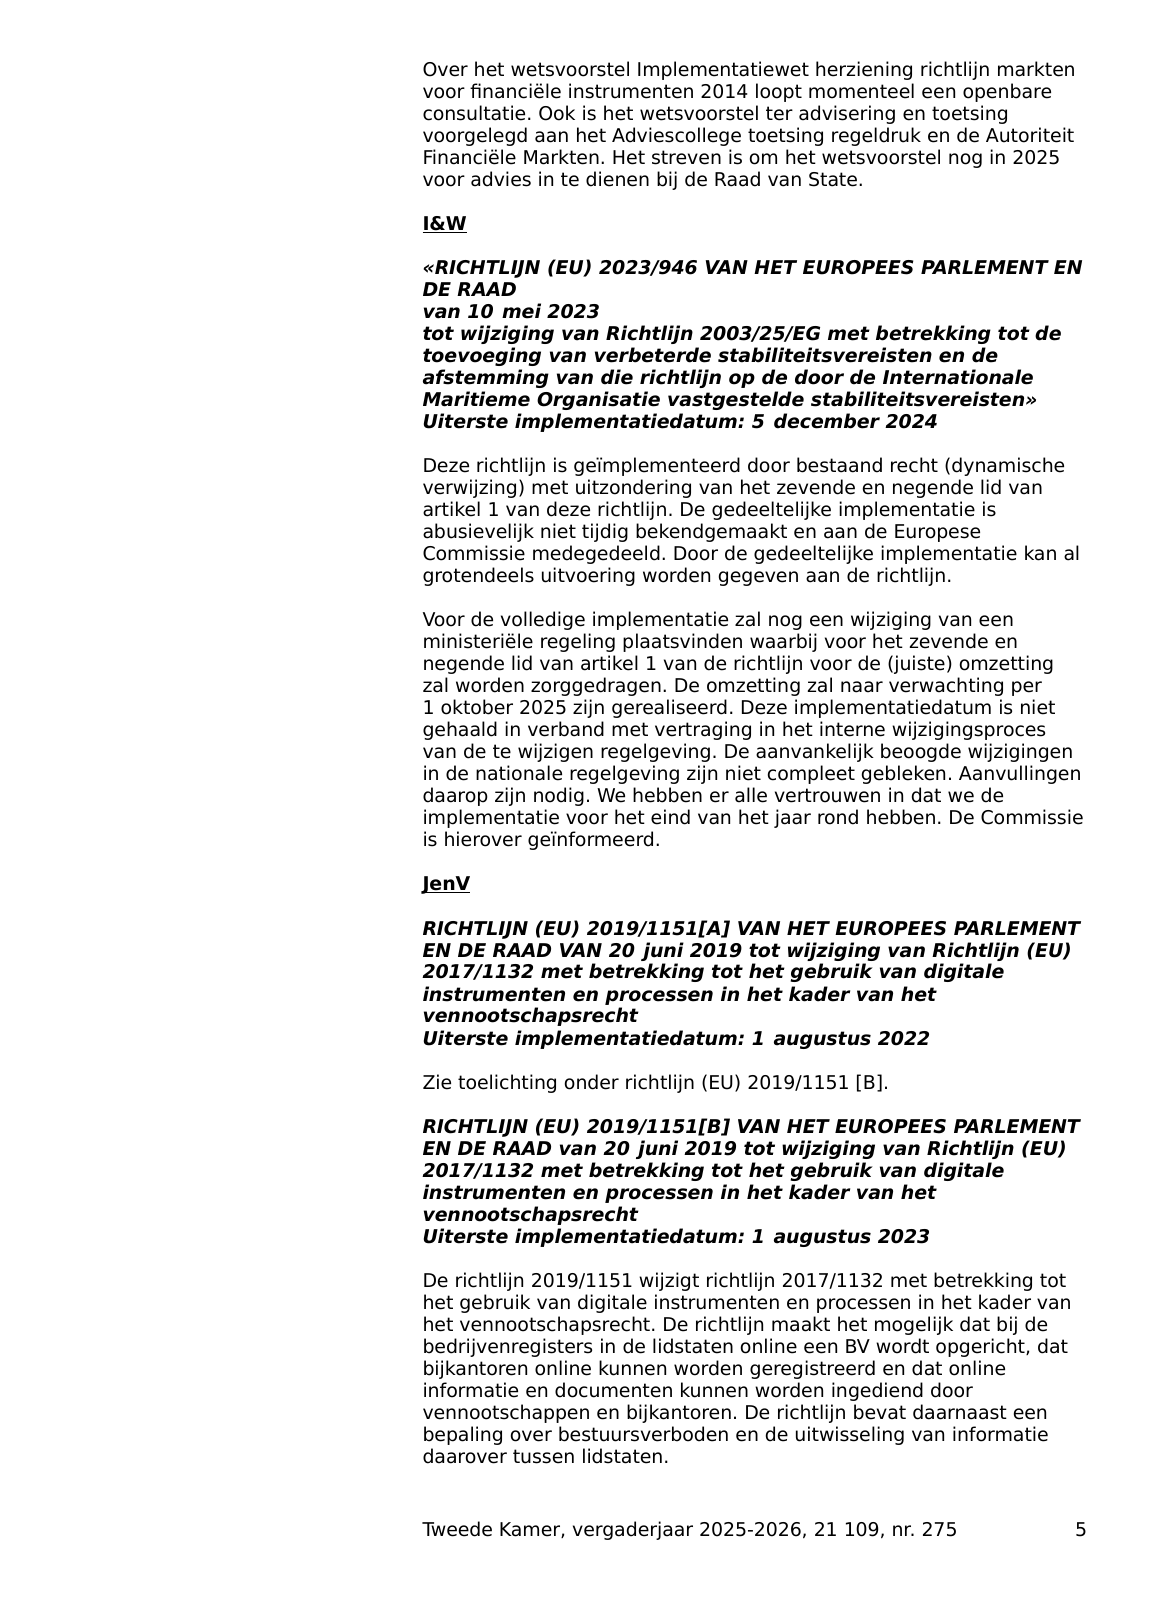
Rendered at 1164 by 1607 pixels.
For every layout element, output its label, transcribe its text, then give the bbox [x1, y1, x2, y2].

text Deze richtlijn is geïmplementeerd door bestaand recht (dynamische verwijzing) met uitzondering van het zevende en negende lid van artikel 1 van deze richtlijn. De gedeeltelijke implementatie is abusievelijk niet tijdig bekendgemaakt en aan de Europese Commissie medegedeeld. Door de gedeeltelijke implementatie kan al grotendeels uitvoering worden gegeven aan de richtlijn. [422, 455, 1087, 587]
text van 10 mei 2023 [422, 301, 1087, 323]
subtitle JenV [422, 873, 1087, 895]
text Over het wetsvoorstel Implementatiewet herziening richtlijn markten voor financiële instrumenten 2014 loopt momenteel een openbare consultatie. Ook is het wetsvoorstel ter advisering en toetsing voorgelegd aan het Adviescollege toetsing regeldruk en de Autoriteit Financiële Markten. Het streven is om het wetsvoorstel nog in 2025 voor advies in te dienen bij de Raad van State. [422, 59, 1087, 191]
subtitle I&W [422, 213, 1087, 235]
text De richtlijn 2019/1151 wijzigt richtlijn 2017/1132 met betrekking tot het gebruik van digitale instrumenten en processen in het kader van het vennootschapsrecht. De richtlijn maakt het mogelijk dat bij de bedrijvenregisters in de lidstaten online een BV wordt opgericht, dat bijkantoren online kunnen worden geregistreerd en dat online informatie en documenten kunnen worden ingediend door vennootschappen en bijkantoren. De richtlijn bevat daarnaast een bepaling over bestuursverboden en de uitwisseling van informatie daarover tussen lidstaten. [422, 1270, 1087, 1468]
text RICHTLIJN (EU) 2019/1151[B] VAN HET EUROPEES PARLEMENT EN DE RAAD van 20 juni 2019 tot wijziging van Richtlijn (EU) 2017/1132 met betrekking tot het gebruik van digitale instrumenten en processen in het kader van het vennootschapsrecht [422, 1116, 1087, 1226]
text Voor de volledige implementatie zal nog een wijziging van een ministeriële regeling plaatsvinden waarbij voor het zevende en negende lid van artikel 1 van de richtlijn voor de (juiste) omzetting zal worden zorggedragen. De omzetting zal naar verwachting per 1 oktober 2025 zijn gerealiseerd. Deze implementatiedatum is niet gehaald in verband met vertraging in het interne wijzigingsproces van de te wijzigen regelgeving. De aanvankelijk beoogde wijzigingen in de nationale regelgeving zijn niet compleet gebleken. Aanvullingen daarop zijn nodig. We hebben er alle vertrouwen in dat we de implementatie voor het eind van het jaar rond hebben. De Commissie is hierover geïnformeerd. [422, 609, 1087, 851]
text «RICHTLIJN (EU) 2023/946 VAN HET EUROPEES PARLEMENT EN DE RAAD [422, 257, 1087, 301]
text Zie toelichting onder richtlijn (EU) 2019/1151 [B]. [422, 1072, 1087, 1093]
text Uiterste implementatiedatum: 5 december 2024 [422, 411, 1087, 433]
text RICHTLIJN (EU) 2019/1151[A] VAN HET EUROPEES PARLEMENT EN DE RAAD VAN 20 juni 2019 tot wijziging van Richtlijn (EU) 2017/1132 met betrekking tot het gebruik van digitale instrumenten en processen in het kader van het vennootschapsrecht [422, 917, 1087, 1027]
text Uiterste implementatiedatum: 1 augustus 2022 [422, 1027, 1087, 1049]
text tot wijziging van Richtlijn 2003/25/EG met betrekking tot de toevoeging van verbeterde stabiliteitsvereisten en de afstemming van die richtlijn op de door de Internationale Maritieme Organisatie vastgestelde stabiliteitsvereisten» [422, 323, 1087, 411]
text Uiterste implementatiedatum: 1 augustus 2023 [422, 1226, 1087, 1248]
